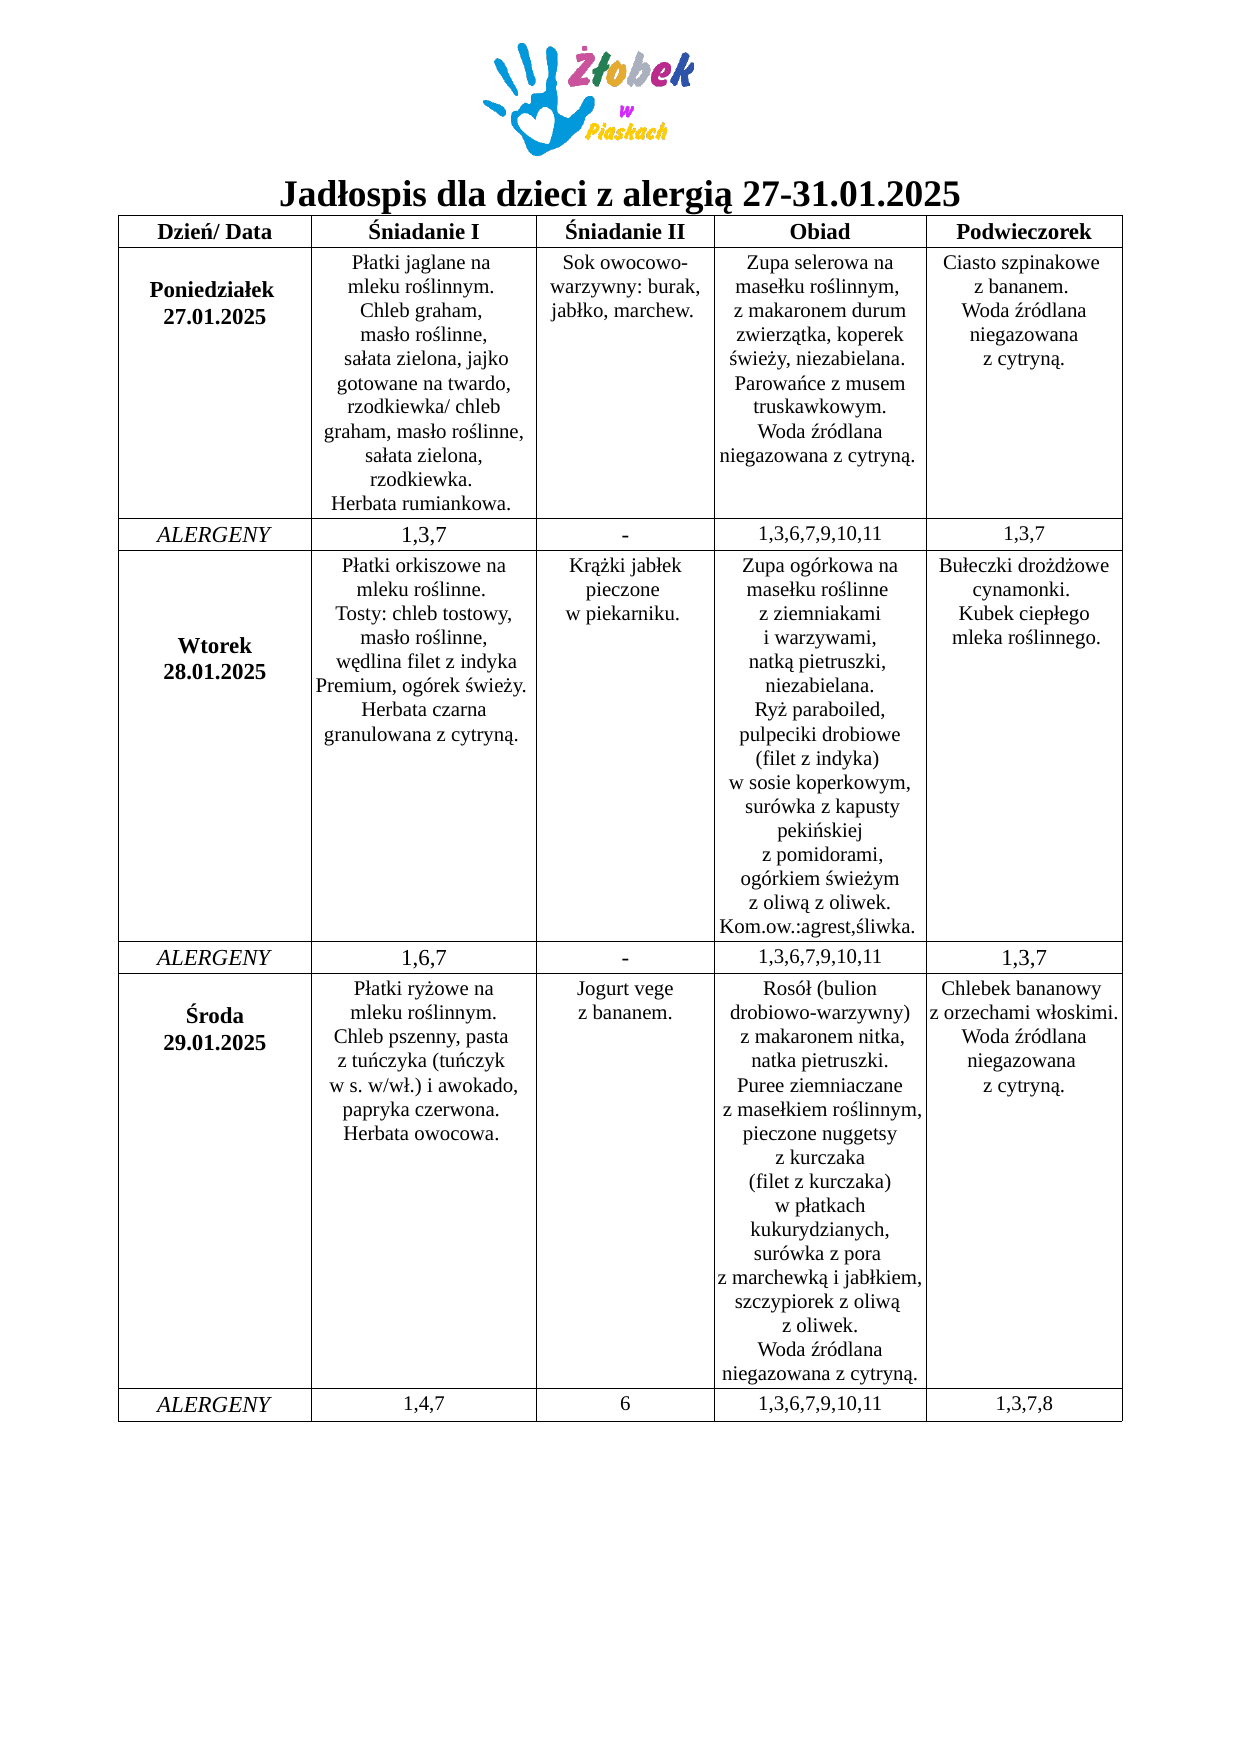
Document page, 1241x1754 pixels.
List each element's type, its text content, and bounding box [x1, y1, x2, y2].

table_cell Płatki ryżowe na mleku roślinnym. Chleb pszenny, pasta z tuńczyka (tuńczyk w s. w/wł.) i awokado, papryka czerwona. Herbata owocowa. [312, 974, 536, 1388]
table_cell 1,6,7 [312, 942, 536, 973]
table_cell 1,3,6,7,9,10,11 [715, 519, 926, 550]
table_cell Rosół (bulion drobiowo-warzywny) z makaronem nitka, natka pietruszki. Puree ziemniaczane z masełkiem roślinnym, pieczone nuggetsy z kurczaka (filet z kurczaka) w płatkach kukurydzianych, surówka z pora z marchewką i jabłkiem, szczypiorek z oliwą z oliwek. Woda źródlana niegazowana z cytryną. [715, 974, 926, 1388]
table_cell Sok owocowo-warzywny: burak, jabłko, marchew. [537, 248, 714, 518]
text Jadłospis dla dzieci z alergią 27-31.01.2025 [118, 172, 1122, 215]
table_cell Zupa ogórkowa na masełku roślinne z ziemniakami i warzywami, natką pietruszki, niezabielana. Ryż paraboiled, pulpeciki drobiowe (filet z indyka) w sosie koperkowym, surówka z kapusty pekińskiej z pomidorami, ogórkiem świeżym z oliwą z oliwek. Kom.ow.:agrest,śliwka. [715, 551, 926, 941]
table_cell Zupa selerowa na masełku roślinnym, z makaronem durum zwierzątka, koperek świeży, niezabielana. Parowańce z musem truskawkowym. Woda źródlana niegazowana z cytryną. [715, 248, 926, 518]
table_cell ALERGENY [119, 942, 311, 973]
table_cell 1,3,7 [927, 942, 1122, 973]
table_cell Płatki orkiszowe na mleku roślinne. Tosty: chleb tostowy, masło roślinne, wędlina filet z indyka Premium, ogórek świeży. Herbata czarna granulowana z cytryną. [312, 551, 536, 941]
table_cell Chlebek bananowy z orzechami włoskimi. Woda źródlana niegazowana z cytryną. [927, 974, 1122, 1388]
table_cell 6 [537, 1389, 714, 1421]
table_header Śniadanie I [312, 216, 536, 247]
table_cell Środa 29.01.2025 [119, 974, 311, 1388]
table_cell 1,3,6,7,9,10,11 [715, 942, 926, 973]
table_cell 1,3,7,8 [927, 1389, 1122, 1421]
table_cell 1,3,7 [927, 519, 1122, 550]
table_header Dzień/ Data [119, 216, 311, 247]
table_cell 1,3,6,7,9,10,11 [715, 1389, 926, 1421]
table_cell Bułeczki drożdżowe cynamonki. Kubek ciepłego mleka roślinnego. [927, 551, 1122, 941]
table_cell ALERGENY [119, 1389, 311, 1421]
table_cell Krążki jabłek pieczone w piekarniku. [537, 551, 714, 941]
table_cell Poniedziałek 27.01.2025 [119, 248, 311, 518]
table_header Podwieczorek [927, 216, 1122, 247]
table_header Obiad [715, 216, 926, 247]
picture [483, 43, 694, 156]
table_cell Wtorek 28.01.2025 [119, 551, 311, 941]
table_cell ALERGENY [119, 519, 311, 550]
table_cell - [537, 942, 714, 973]
table_cell Jogurt vege z bananem. [537, 974, 714, 1388]
table_cell 1,3,7 [312, 519, 536, 550]
table_cell 1,4,7 [312, 1389, 536, 1421]
table_cell Ciasto szpinakowe z bananem. Woda źródlana niegazowana z cytryną. [927, 248, 1122, 518]
table_cell Płatki jaglane na mleku roślinnym. Chleb graham, masło roślinne, sałata zielona, jajko gotowane na twardo, rzodkiewka/ chleb graham, masło roślinne, sałata zielona, rzodkiewka. Herbata rumiankowa. [312, 248, 536, 518]
picture [518, 108, 554, 143]
table_header Śniadanie II [537, 216, 714, 247]
table_cell - [537, 519, 714, 550]
